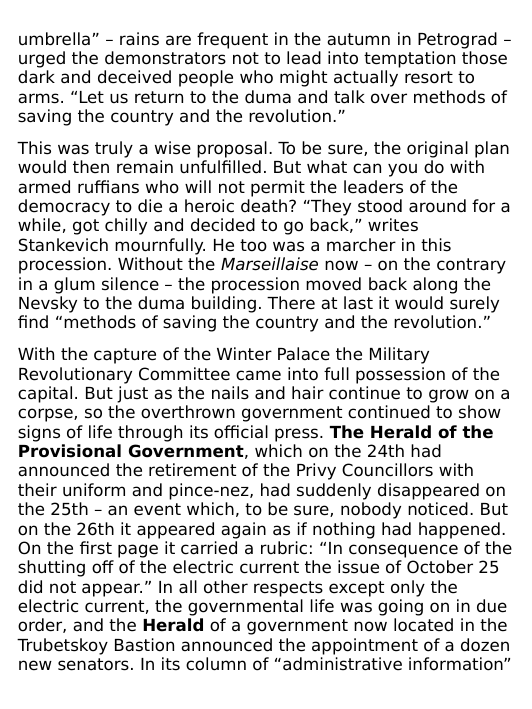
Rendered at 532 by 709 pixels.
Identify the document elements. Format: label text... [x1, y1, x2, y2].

text This was truly a wise proposal. To be sure, the original plan would then remain unfulfilled. But what can you do with armed ruffians who will not permit the leaders of the democracy to die a heroic death? “They stood around for a while, got chilly and decided to go back,” writes Stankevich mournfully. He too was a marcher in this procession. Without the Marseillaise now – on the contrary in a glum silence – the procession moved back along the Nevsky to the duma building. There at last it would surely find “methods of saving the country and the revolution.” [18, 139, 514, 333]
text With the capture of the Winter Palace the Military Revolutionary Committee came into full possession of the capital. But just as the nails and hair continue to grow on a corpse, so the overthrown government continued to show signs of life through its official press. The Herald of the Provisional Government, which on the 24th had announced the retirement of the Privy Councillors with their uniform and pince-nez, had suddenly disappeared on the 25th – an event which, to be sure, nobody noticed. But on the 26th it appeared again as if nothing had happened. On the first page it carried a rubric: “In consequence of the shutting off of the electric current the issue of October 25 did not appear.” In all other respects except only the electric current, the governmental life was going on in due order, and the Herald of a government now located in the Trubetskoy Bastion announced the appointment of a dozen new senators. In its column of “administrative information” [18, 345, 514, 674]
text umbrella” – rains are frequent in the autumn in Petrograd – urged the demonstrators not to lead into temptation those dark and deceived people who might actually resort to arms. “Let us return to the duma and talk over methods of saving the country and the revolution.” [18, 29, 514, 126]
